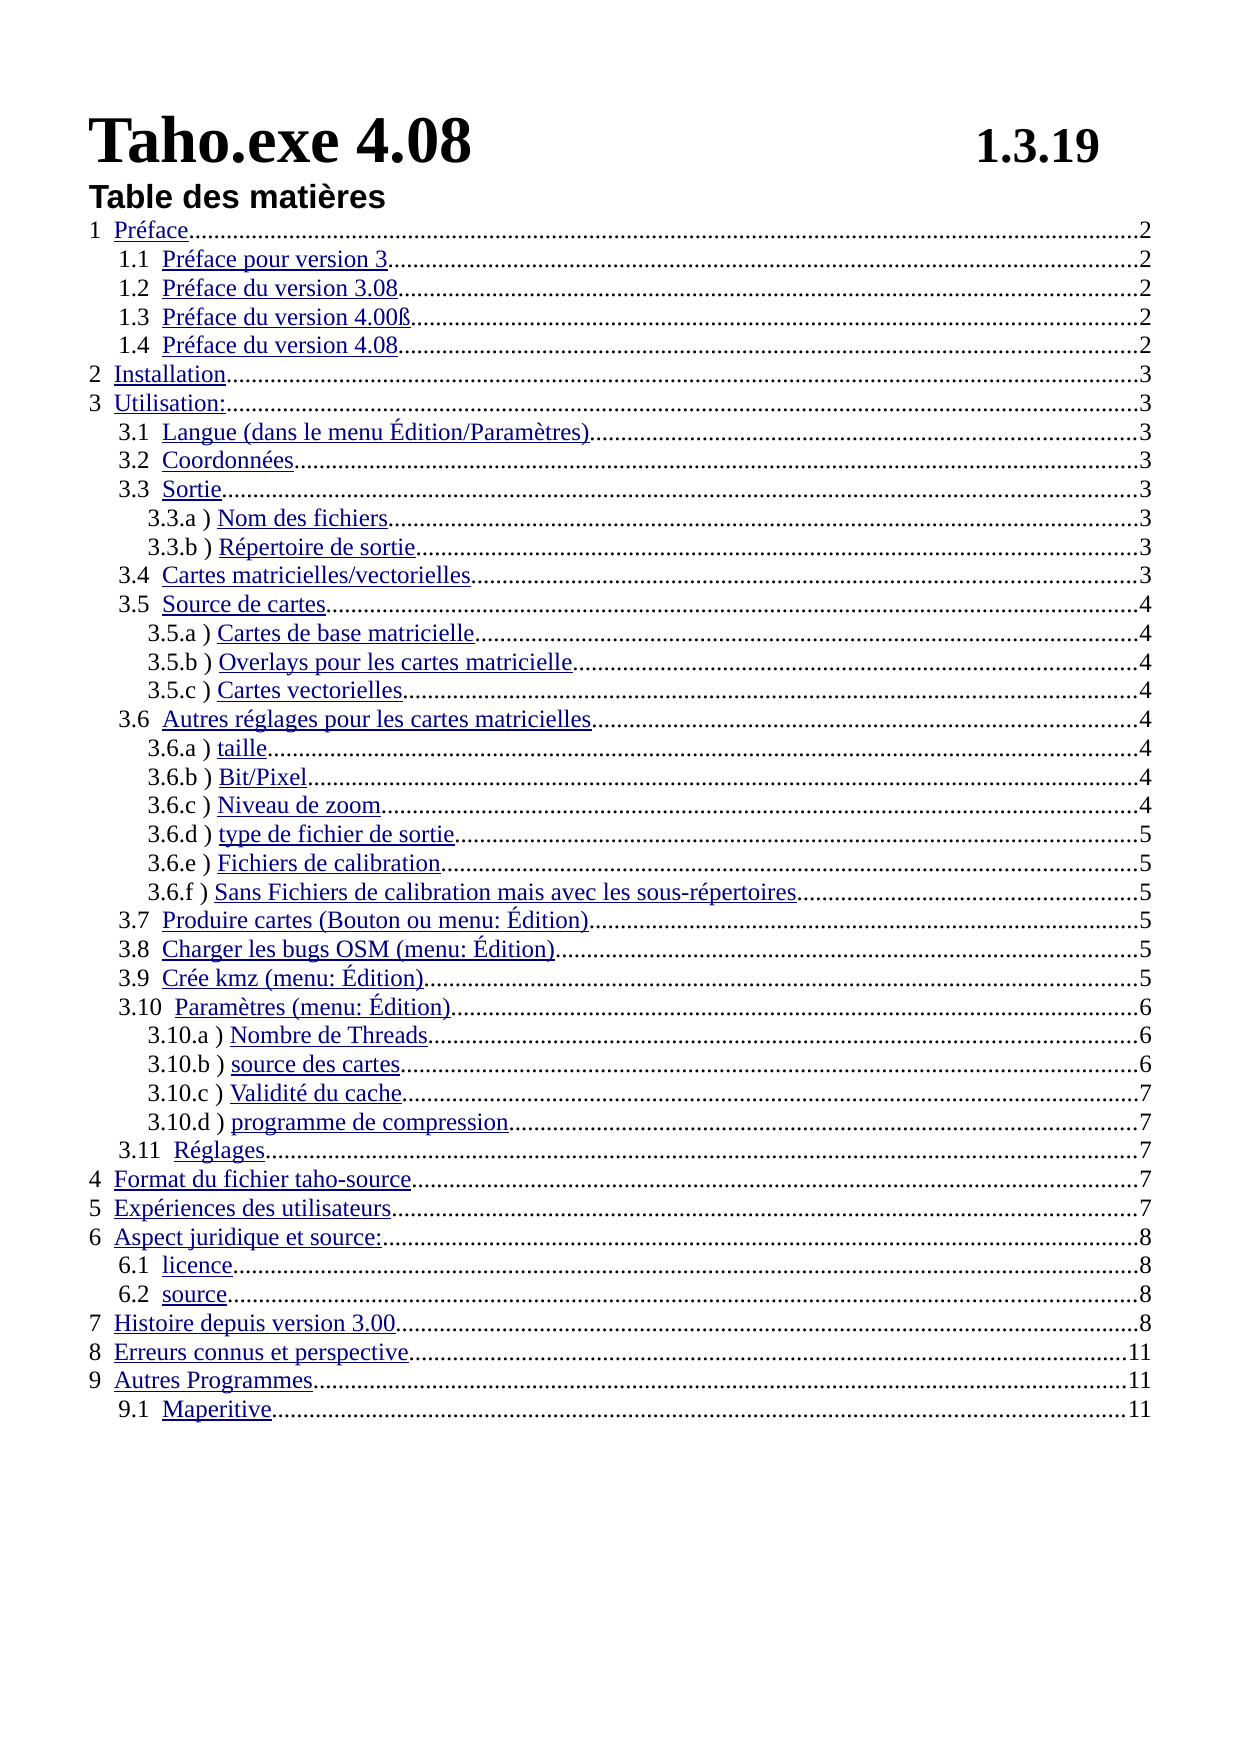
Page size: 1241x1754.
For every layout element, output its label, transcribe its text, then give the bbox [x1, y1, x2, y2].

text 3.10.b ) source des cartes 6 [147, 1049, 1152, 1078]
text 3.7 Produire cartes (Bouton ou menu: Édition) 5 [118, 906, 1152, 934]
text Taho.exe 4.08 1.3.19 [88, 100, 1152, 177]
text 3.10 Paramètres (menu: Édition) 6 [118, 992, 1152, 1021]
text 3.3.b ) Répertoire de sortie 3 [147, 532, 1152, 561]
text 6 Aspect juridique et source: 8 [88, 1222, 1152, 1251]
text 4 Format du fichier taho-source 7 [88, 1164, 1152, 1193]
text 3.5 Source de cartes 4 [118, 589, 1152, 618]
text 6.1 licence 8 [118, 1251, 1152, 1279]
text 3.9 Crée kmz (menu: Édition) 5 [118, 963, 1152, 992]
text 3.10.c ) Validité du cache 7 [147, 1078, 1152, 1107]
text 3.6 Autres réglages pour les cartes matricielles 4 [118, 704, 1152, 733]
text 6.2 source 8 [118, 1279, 1152, 1308]
text 3.5.c ) Cartes vectorielles 4 [147, 676, 1152, 704]
text 1.3 Préface du version 4.00ß 2 [118, 302, 1152, 331]
text 1.2 Préface du version 3.08 2 [118, 273, 1152, 302]
text 3.2 Coordonnées 3 [118, 446, 1152, 474]
text 3.5.b ) Overlays pour les cartes matricielle 4 [147, 647, 1152, 676]
text 3.10.d ) programme de compression 7 [147, 1107, 1152, 1136]
text 3.6.c ) Niveau de zoom 4 [147, 791, 1152, 819]
text 2 Installation 3 [88, 359, 1152, 388]
text 3 Utilisation: 3 [88, 388, 1152, 417]
text 3.3 Sortie 3 [118, 474, 1152, 503]
text 3.11 Réglages 7 [118, 1136, 1152, 1164]
text 3.6.e ) Fichiers de calibration 5 [147, 848, 1152, 877]
text 3.6.b ) Bit/Pixel 4 [147, 762, 1152, 791]
text 9.1 Maperitive 11 [118, 1394, 1152, 1423]
text 3.6.f ) Sans Fichiers de calibration mais avec les sous-répertoires 5 [147, 877, 1152, 906]
text 3.4 Cartes matricielles/vectorielles 3 [118, 561, 1152, 589]
text 3.3.a ) Nom des fichiers 3 [147, 503, 1152, 532]
text 3.5.a ) Cartes de base matricielle 4 [147, 618, 1152, 647]
text 3.10.a ) Nombre de Threads 6 [147, 1021, 1152, 1049]
text 5 Expériences des utilisateurs 7 [88, 1193, 1152, 1222]
text 7 Histoire depuis version 3.00 8 [88, 1308, 1152, 1337]
text 3.1 Langue (dans le menu Édition/Paramètres) 3 [118, 417, 1152, 446]
text 1.1 Préface pour version 3 2 [118, 244, 1152, 273]
text 9 Autres Programmes 11 [88, 1366, 1152, 1394]
subtitle Table des matières [88, 177, 1152, 216]
text 1 Préface 2 [88, 216, 1152, 244]
text 8 Erreurs connus et perspective 11 [88, 1337, 1152, 1366]
text 3.6.d ) type de fichier de sortie 5 [147, 819, 1152, 848]
text 3.8 Charger les bugs OSM (menu: Édition) 5 [118, 934, 1152, 963]
text 3.6.a ) taille 4 [147, 733, 1152, 762]
text 1.4 Préface du version 4.08 2 [118, 331, 1152, 359]
